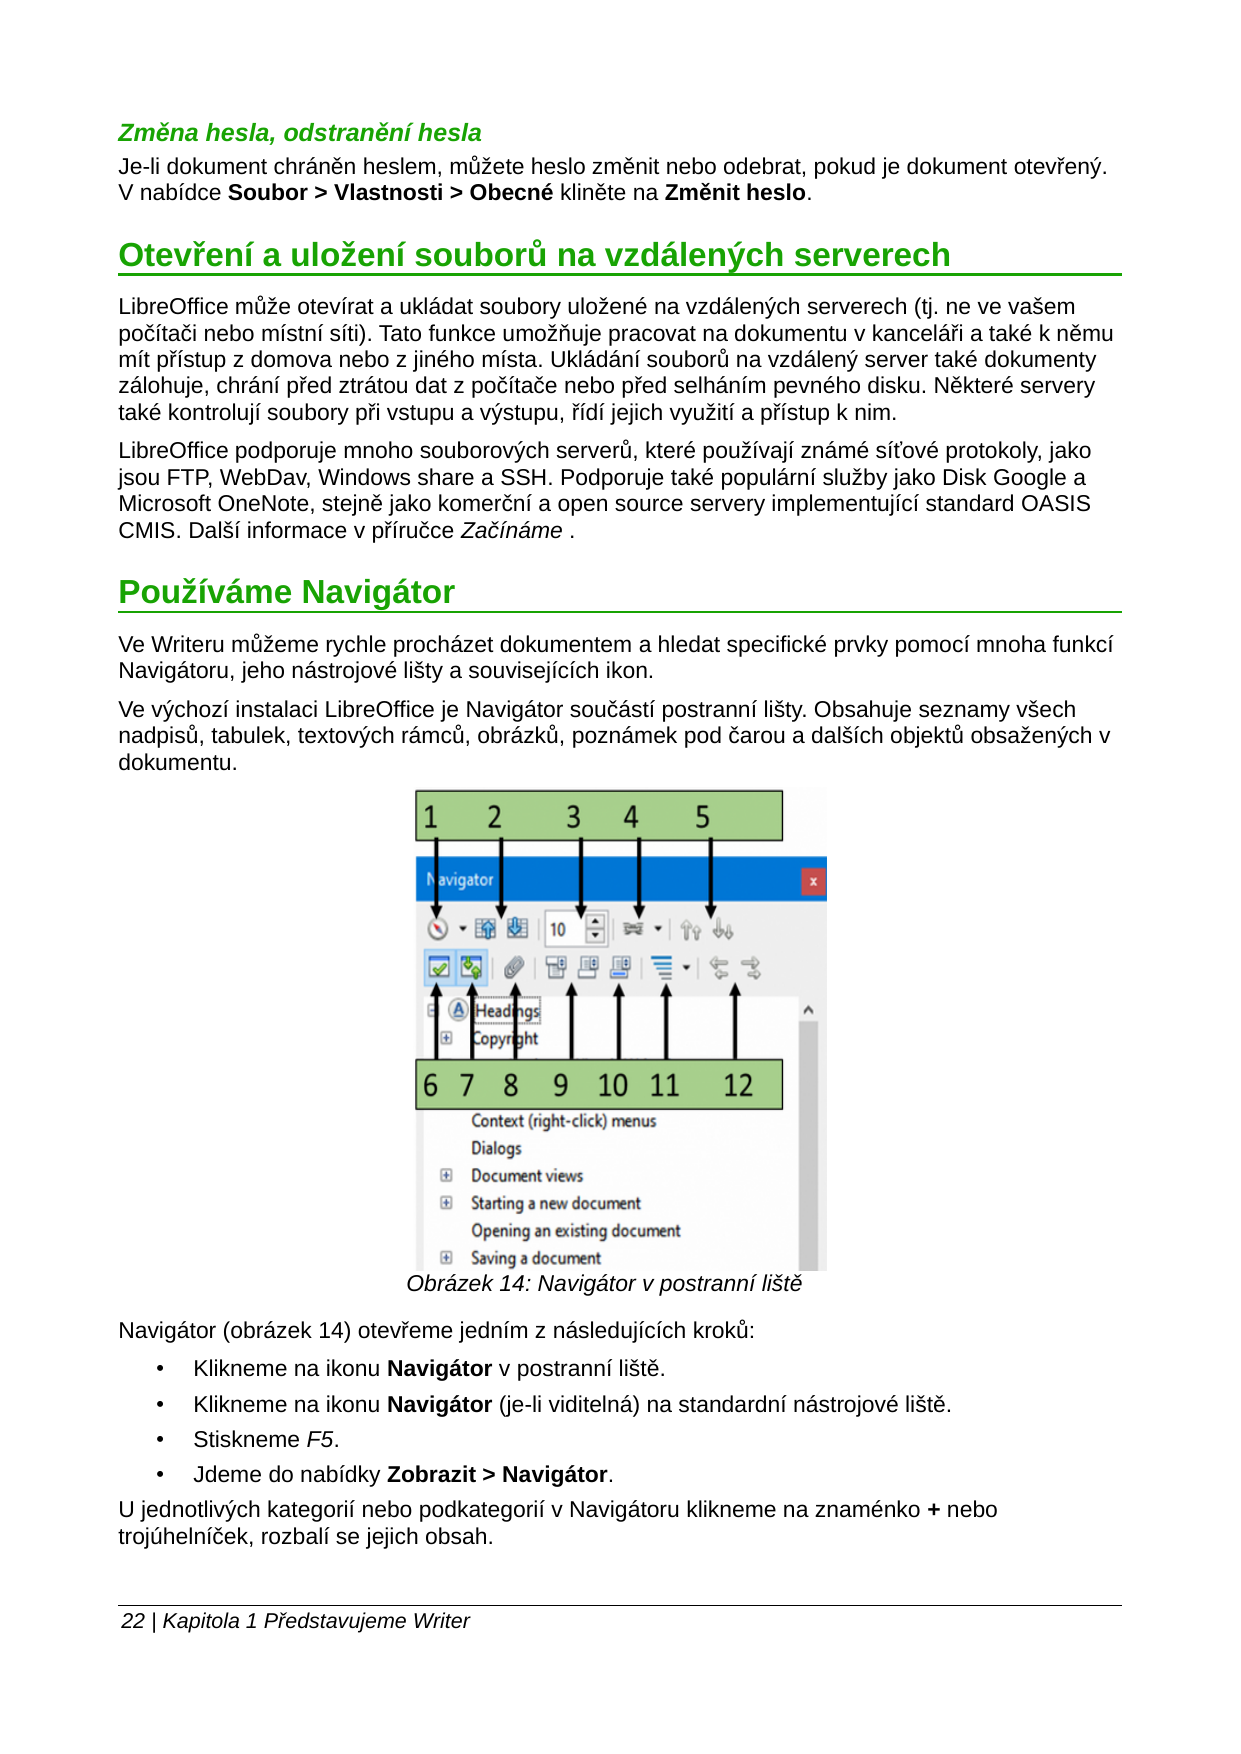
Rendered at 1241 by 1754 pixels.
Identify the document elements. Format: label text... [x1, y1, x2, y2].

text LibreOffice podporuje mnoho souborových serverů, které používají známé síťové protokoly, jako jsou FTP, WebDav, Windows share a SSH. Podporuje také populární služby jako Disk Google a Microsoft OneNote, stejně jako komerční a open source servery implementující standard OASIS CMIS. Další informace v příručce Začínáme . [118, 437, 1122, 543]
list Klikneme na ikonu Navigátor (je-li viditelná) na standardní nástrojové liště. [156, 1391, 1122, 1417]
list Stiskneme F5. [156, 1426, 1122, 1452]
text Ve Writeru můžeme rychle procházet dokumentem a hledat specifické prvky pomocí mnoha funkcí Navigátoru, jeho nástrojové lišty a souvisejících ikon. [118, 631, 1122, 683]
subtitle Otevření a uložení souborů na vzdálených serverech [118, 235, 1122, 273]
text Obrázek 14: Navigátor v postranní liště [406, 787, 834, 1296]
text Ve výchozí instalaci LibreOffice je Navigátor součástí postranní lišty. Obsahuje seznamy všech nadpisů, tabulek, textových rámců, obrázků, poznámek pod čarou a dalších objektů obsažených v dokumentu. [118, 696, 1122, 775]
list Jdeme do nabídky Zobrazit > Navigátor. [156, 1461, 1122, 1487]
subtitle Změna hesla, odstranění hesla [118, 118, 1122, 147]
subtitle Používáme Navigátor [118, 572, 1122, 611]
list Klikneme na ikonu Navigátor v postranní liště. [156, 1355, 1122, 1382]
text Je-li dokument chráněn heslem, můžete heslo změnit nebo odebrat, pokud je dokument otevřený. V nabídce Soubor > Vlastnosti > Obecné kliněte na Změnit heslo. [118, 153, 1122, 206]
picture [413, 787, 827, 1271]
text LibreOffice může otevírat a ukládat soubory uložené na vzdálených serverech (tj. ne ve vašem počítači nebo místní síti). Tato funkce umožňuje pracovat na dokumentu v kanceláři a také k němu mít přístup z domova nebo z jiného místa. Ukládání souborů na vzdálený server také dokumenty zálohuje, chrání před ztrátou dat z počítače nebo před selháním pevného disku. Některé servery také kontrolují soubory při vstupu a výstupu, řídí jejich využití a přístup k nim. [118, 293, 1122, 425]
list Navigátor (obrázek 14) otevřeme jedním z následujících kroků: [118, 1317, 1122, 1343]
text U jednotlivých kategorií nebo podkategorií v Navigátoru klikneme na znaménko + nebo trojúhelníček, rozbalí se jejich obsah. [118, 1496, 1122, 1549]
